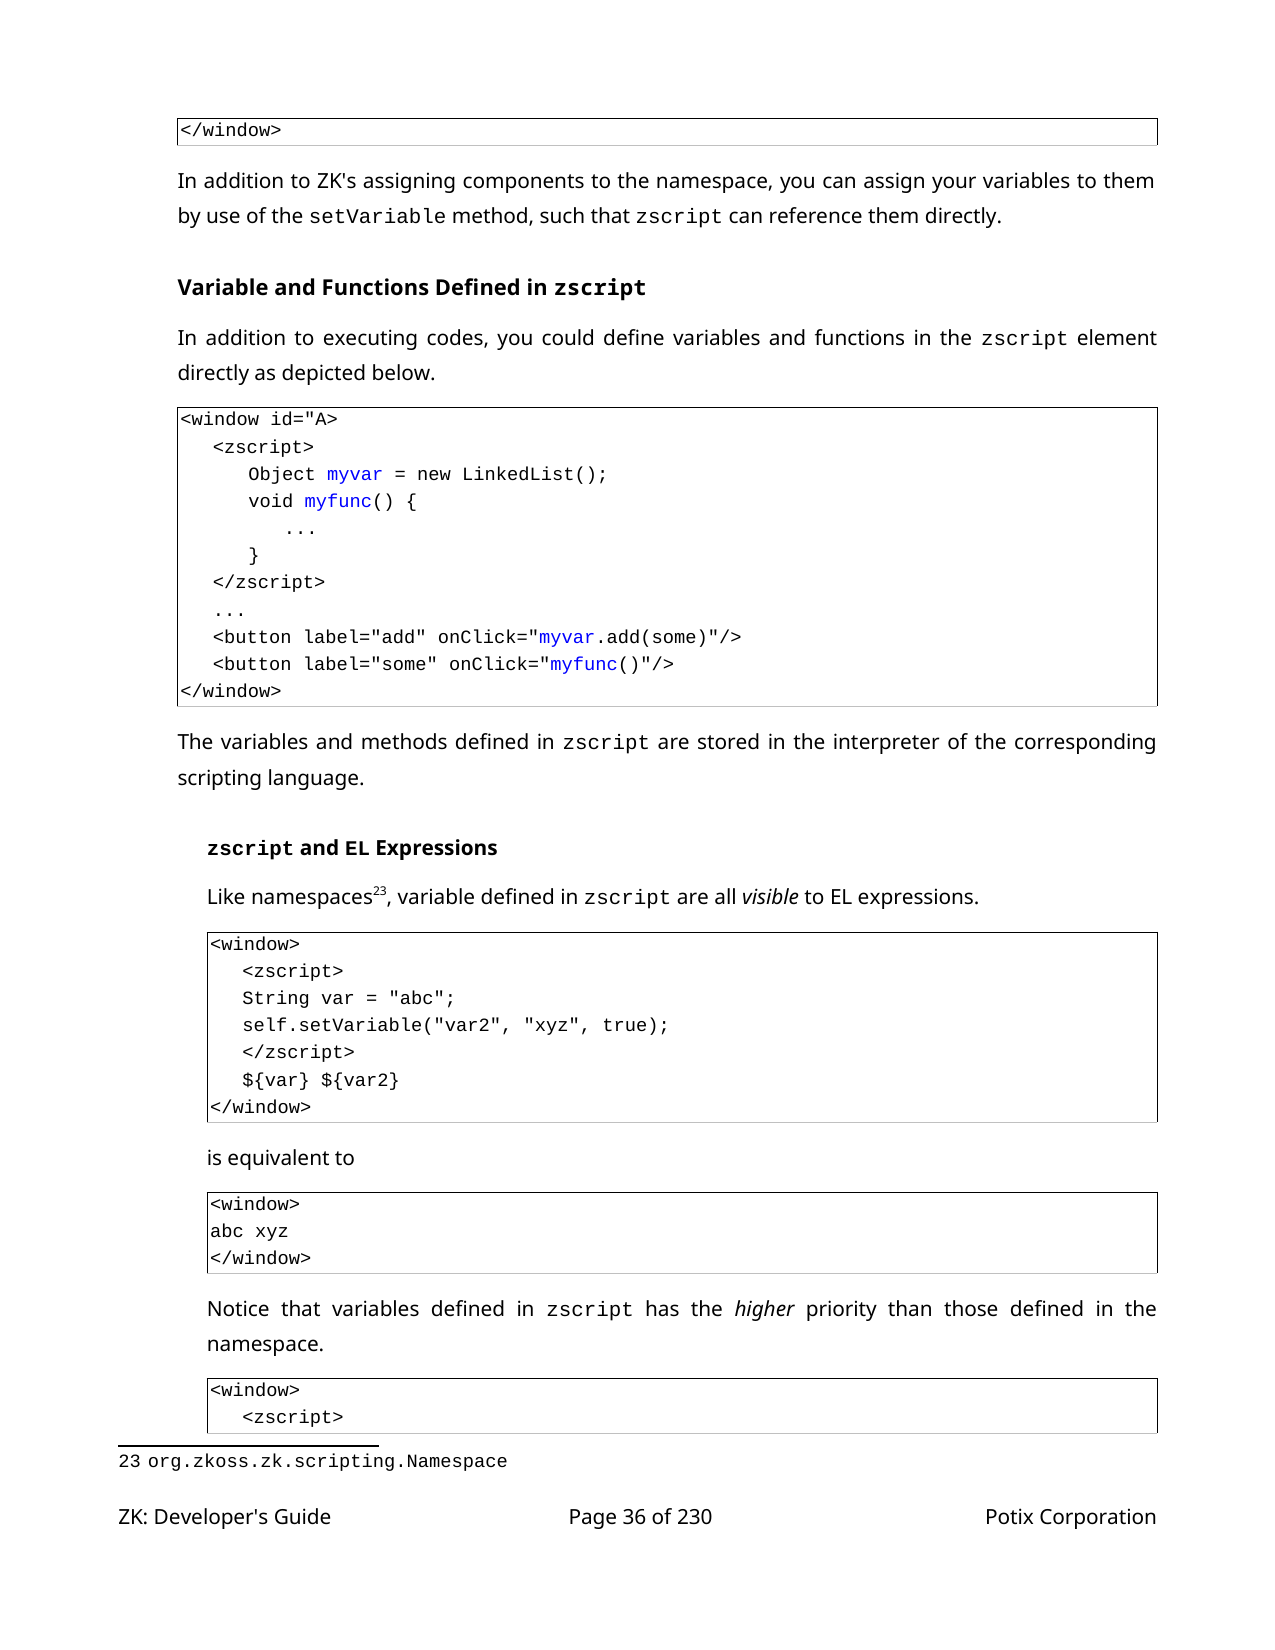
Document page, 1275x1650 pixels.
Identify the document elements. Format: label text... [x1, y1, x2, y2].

text In addition to executing codes, you could define variables and functions in the zscript element directly as depicted below. [177, 323, 1157, 387]
text ${var} ${var2} [208, 1068, 1157, 1092]
text </window> [208, 1095, 1157, 1122]
text </zscript> [178, 570, 1157, 595]
text In addition to ZK's assigning components to the namespace, you can assign your variables to them by use of the setVariable method, such that zscript can reference them directly. [177, 166, 1157, 230]
text ... [178, 516, 1157, 540]
text Object myvar = new LinkedList(); [178, 462, 1157, 486]
text abc xyz [208, 1219, 1157, 1243]
text <window> [208, 1193, 1157, 1216]
text </window> [208, 1246, 1157, 1273]
text </window> [178, 679, 1157, 706]
text is equivalent to [207, 1143, 1157, 1171]
text <button label="add" onClick="myvar.add(some)"/> [178, 625, 1157, 649]
text The variables and methods defined in zscript are stored in the interpreter of the corresponding scripting language. [177, 727, 1157, 791]
text void myfunc() { [178, 489, 1157, 513]
text <window> [208, 1379, 1157, 1402]
text <zscript> [208, 959, 1157, 983]
text org.zkoss.zk.scripting.Namespace [118, 1452, 1157, 1473]
text </zscript> [208, 1040, 1157, 1065]
text } [178, 543, 1157, 567]
text String var = "abc"; [208, 986, 1157, 1010]
text <window id="A> [178, 408, 1157, 432]
text self.setVariable("var2", "xyz", true); [208, 1013, 1157, 1037]
text Notice that variables defined in zscript has the higher priority than those defined in the namespace. [207, 1294, 1157, 1358]
text <zscript> [208, 1405, 1157, 1433]
text <window> [208, 933, 1157, 956]
subtitle Variable and Functions Defined in zscript [177, 272, 1157, 302]
text </window> [178, 119, 1157, 145]
text Like namespaces, variable defined in zscript are all visible to EL expressions. [207, 882, 1157, 911]
subtitle zscript and EL Expressions [207, 833, 1157, 862]
text <button label="some" onClick="myfunc()"/> [178, 652, 1157, 676]
text ... [178, 598, 1157, 622]
text <zscript> [178, 434, 1157, 459]
